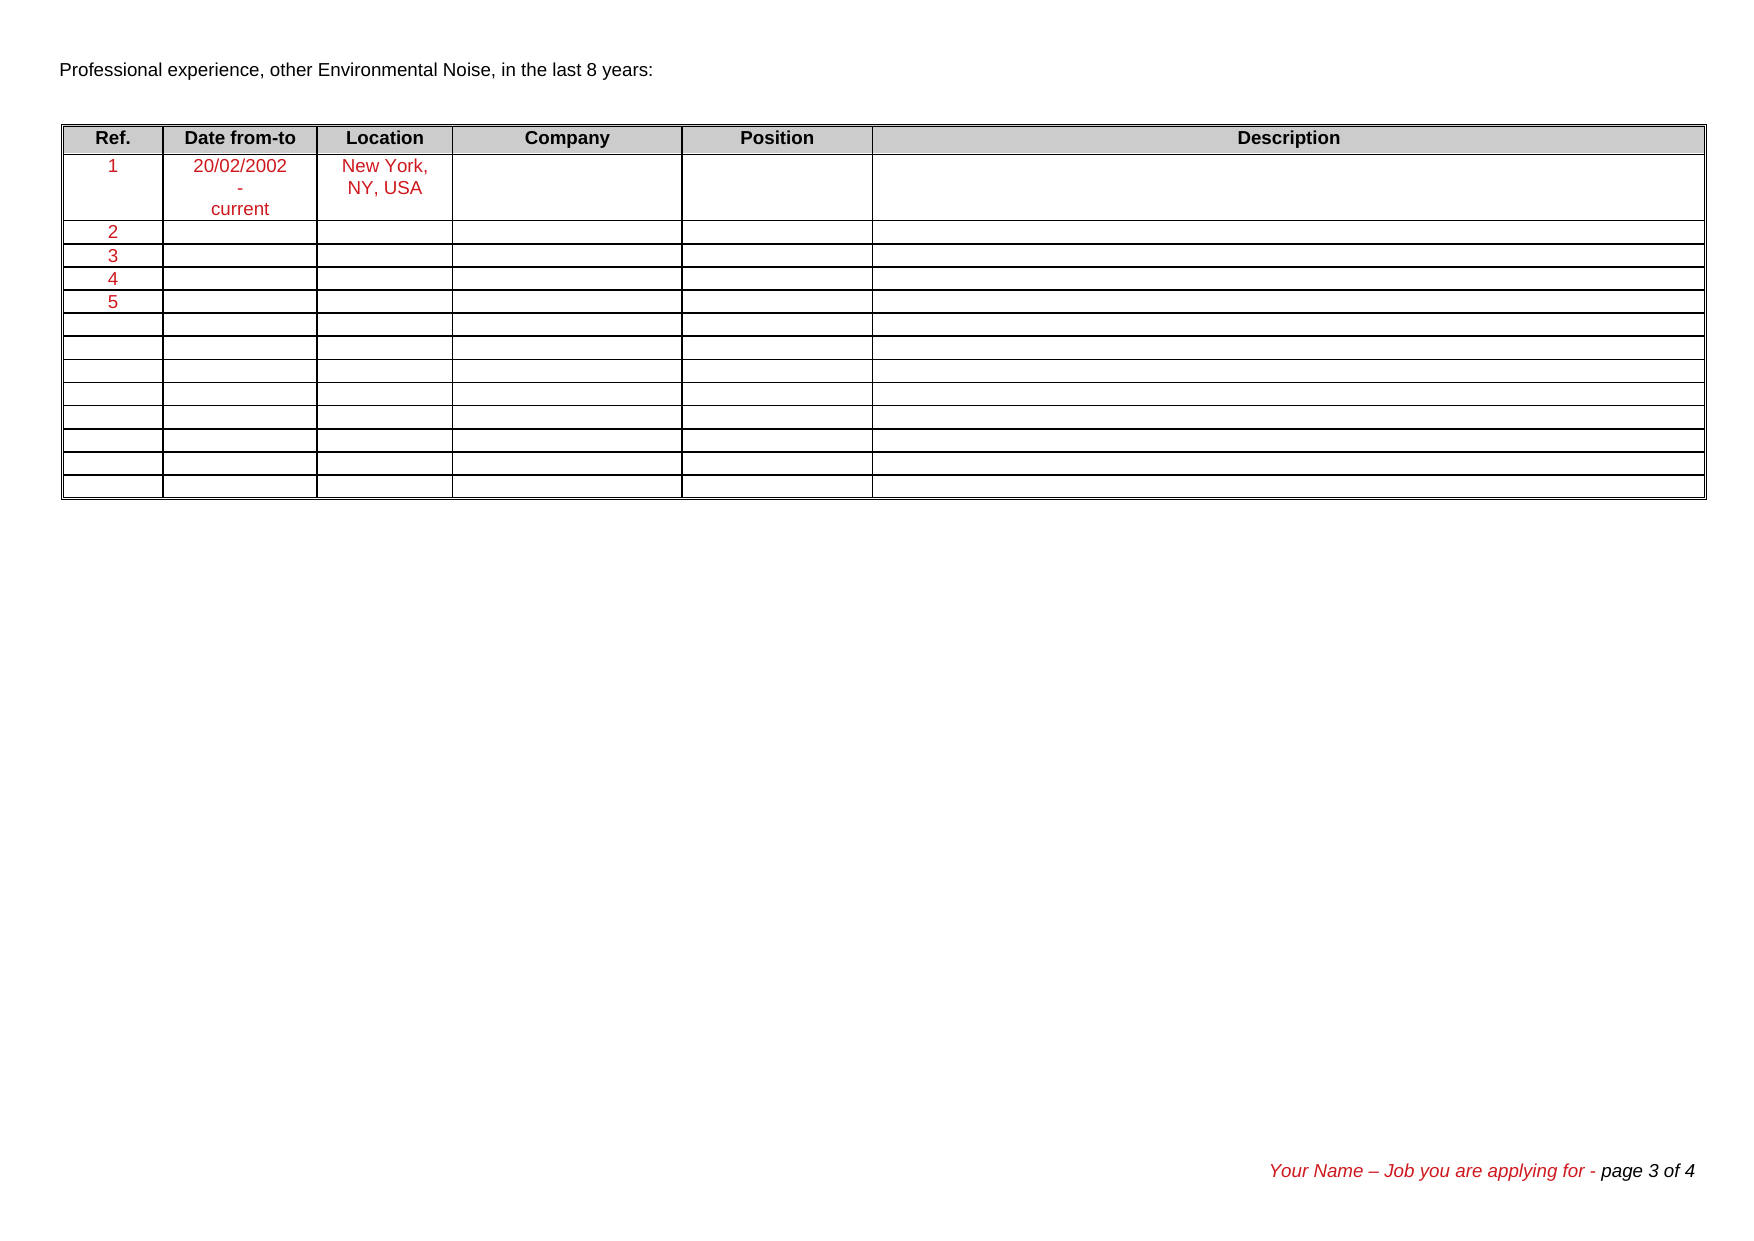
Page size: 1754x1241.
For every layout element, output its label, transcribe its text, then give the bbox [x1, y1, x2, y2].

table_cell [873, 453, 1704, 474]
table_cell [453, 383, 681, 405]
table_cell [164, 453, 316, 474]
table_cell 20/02/2002 - current [164, 155, 316, 220]
table_cell [453, 291, 681, 312]
table_cell [453, 476, 681, 497]
table_cell [318, 476, 452, 497]
table_header Location [318, 127, 452, 153]
table_cell [318, 360, 452, 382]
table_header Position [683, 127, 872, 153]
table_cell [64, 360, 162, 382]
table_cell 4 [64, 268, 162, 289]
table_cell [873, 155, 1704, 220]
table_cell [164, 291, 316, 312]
table_header Company [453, 127, 681, 153]
table_cell [683, 453, 872, 474]
table_cell 3 [64, 245, 162, 266]
table_cell [164, 314, 316, 335]
table_cell [164, 360, 316, 382]
table_cell [64, 383, 162, 405]
table_cell [683, 291, 872, 312]
table_cell [683, 155, 872, 220]
table_cell [318, 337, 452, 358]
table_cell [683, 476, 872, 497]
table_cell 2 [64, 221, 162, 243]
table_cell [164, 476, 316, 497]
table_cell [873, 221, 1704, 243]
table_cell [64, 314, 162, 335]
table_cell [683, 337, 872, 358]
table_cell [318, 383, 452, 405]
text Professional experience, other Environmental Noise, in the last 8 years: [59, 59, 1695, 81]
table_cell [164, 383, 316, 405]
table_cell [318, 314, 452, 335]
table_cell [64, 430, 162, 451]
table_header Description [873, 127, 1704, 153]
table_cell [873, 360, 1704, 382]
table_cell New York, NY, USA [318, 155, 452, 220]
table_cell [318, 453, 452, 474]
table_cell [318, 245, 452, 266]
table_cell [873, 383, 1704, 405]
table_cell [453, 268, 681, 289]
table_cell [873, 245, 1704, 266]
table_header Ref. [64, 127, 162, 153]
table_cell 5 [64, 291, 162, 312]
table_cell [453, 221, 681, 243]
table_cell [683, 221, 872, 243]
table_cell [164, 245, 316, 266]
table_cell [873, 337, 1704, 358]
table_cell [683, 406, 872, 428]
table_cell [873, 406, 1704, 428]
table_cell [453, 430, 681, 451]
table_cell [318, 268, 452, 289]
table_cell [453, 360, 681, 382]
table_cell [453, 155, 681, 220]
table_cell [453, 314, 681, 335]
table_cell [64, 476, 162, 497]
table_cell [873, 291, 1704, 312]
table_cell [683, 360, 872, 382]
table_cell [64, 337, 162, 358]
table_cell [683, 314, 872, 335]
table_cell [873, 476, 1704, 497]
table_cell [318, 221, 452, 243]
table_cell [64, 406, 162, 428]
table_cell [164, 406, 316, 428]
table_cell [64, 453, 162, 474]
table_cell [164, 337, 316, 358]
table_cell [164, 268, 316, 289]
table_cell [453, 245, 681, 266]
table_cell [453, 453, 681, 474]
table_cell [873, 430, 1704, 451]
table_cell [683, 268, 872, 289]
table_cell [873, 314, 1704, 335]
table_cell [318, 291, 452, 312]
table_header Date from-to [164, 127, 316, 153]
table_cell [453, 406, 681, 428]
table_cell [164, 430, 316, 451]
table_cell [683, 383, 872, 405]
table_cell [318, 406, 452, 428]
table_cell [683, 245, 872, 266]
table_cell [683, 430, 872, 451]
table_cell [453, 337, 681, 358]
table_cell 1 [64, 155, 162, 220]
table_cell [164, 221, 316, 243]
table_cell [318, 430, 452, 451]
table_cell [873, 268, 1704, 289]
